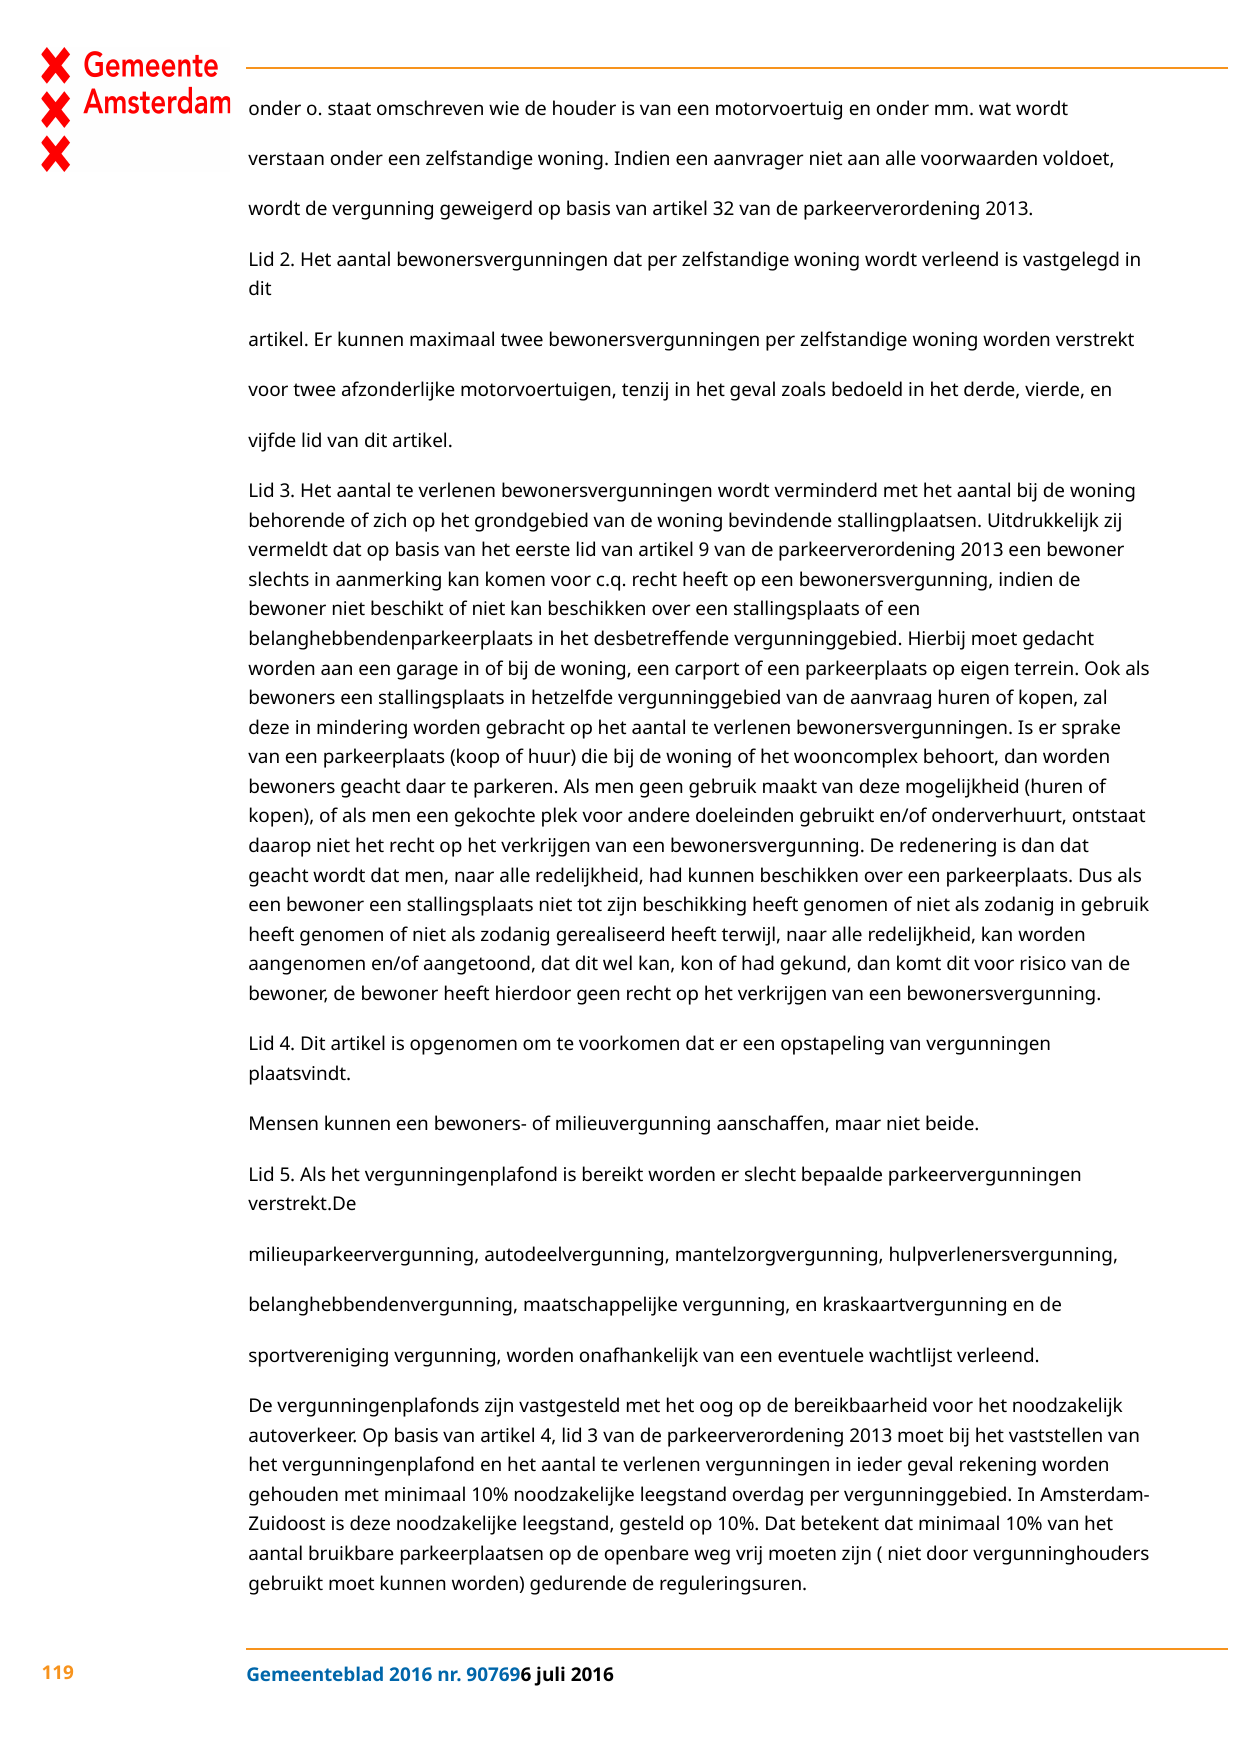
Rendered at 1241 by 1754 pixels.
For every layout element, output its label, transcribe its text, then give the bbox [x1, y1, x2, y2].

text verstaan onder een zelfstandige woning. Indien een aanvrager niet aan alle voorwaarden voldoet, [248, 145, 1152, 171]
text belanghebbendenvergunning, maatschappelijke vergunning, en kraskaartvergunning en de [248, 1291, 1152, 1317]
text Lid 3. Het aantal te verlenen bewonersvergunningen wordt verminderd met het aantal bij de woning behorende of zich op het grondgebied van de woning bevindende stallingplaatsen. Uitdrukkelijk zij vermeldt dat op basis van het eerste lid van artikel 9 van de parkeerverordening 2013 een bewoner slechts in aanmerking kan komen voor c.q. recht heeft op een bewonersvergunning, indien de bewoner niet beschikt of niet kan beschikken over een stallingsplaats of een belanghebbendenparkeerplaats in het desbetreffende vergunninggebied. Hierbij moet gedacht worden aan een garage in of bij de woning, een carport of een parkeerplaats op eigen terrein. Ook als bewoners een stallingsplaats in hetzelfde vergunninggebied van de aanvraag huren of kopen, zal deze in mindering worden gebracht op het aantal te verlenen bewonersvergunningen. Is er sprake van een parkeerplaats (koop of huur) die bij de woning of het wooncomplex behoort, dan worden bewoners geacht daar te parkeren. Als men geen gebruik maakt van deze mogelijkheid (huren of kopen), of als men een gekochte plek voor andere doeleinden gebruikt en/of onderverhuurt, ontstaat daarop niet het recht op het verkrijgen van een bewonersvergunning. De redenering is dan dat geacht wordt dat men, naar alle redelijkheid, had kunnen beschikken over een parkeerplaats. Dus als een bewoner een stallingsplaats niet tot zijn beschikking heeft genomen of niet als zodanig in gebruik heeft genomen of niet als zodanig gerealiseerd heeft terwijl, naar alle redelijkheid, kan worden aangenomen en/of aangetoond, dat dit wel kan, kon of had gekund, dan komt dit voor risico van de bewoner, de bewoner heeft hierdoor geen recht op het verkrijgen van een bewonersvergunning. [248, 477, 1152, 1006]
text voor twee afzonderlijke motorvoertuigen, tenzij in het geval zoals bedoeld in het derde, vierde, en [248, 376, 1152, 402]
picture [41, 47, 231, 172]
text vijfde lid van dit artikel. [248, 427, 1152, 453]
text Lid 2. Het aantal bewonersvergunningen dat per zelfstandige woning wordt verleend is vastgelegd in dit [248, 246, 1152, 301]
text Lid 5. Als het vergunningenplafond is bereikt worden er slecht bepaalde parkeervergunningen verstrekt.De [248, 1161, 1152, 1216]
text Mensen kunnen een bewoners- of milieuvergunning aanschaffen, maar niet beide. [248, 1111, 1152, 1136]
text wordt de vergunning geweigerd op basis van artikel 32 van de parkeerverordening 2013. [248, 196, 1152, 221]
text De vergunningenplafonds zijn vastgesteld met het oog op de bereikbaarheid voor het noodzakelijk autoverkeer. Op basis van artikel 4, lid 3 van de parkeerverordening 2013 moet bij het vaststellen van het vergunningenplafond en het aantal te verlenen vergunningen in ieder geval rekening worden gehouden met minimaal 10% noodzakelijke leegstand overdag per vergunninggebied. In Amsterdam-Zuidoost is deze noodzakelijke leegstand, gesteld op 10%. Dat betekent dat minimaal 10% van het aantal bruikbare parkeerplaatsen op de openbare weg vrij moeten zijn ( niet door vergunninghouders gebruikt moet kunnen worden) gedurende de reguleringsuren. [248, 1392, 1152, 1596]
text sportvereniging vergunning, worden onafhankelijk van een eventuele wachtlijst verleend. [248, 1342, 1152, 1368]
text artikel. Er kunnen maximaal twee bewonersvergunningen per zelfstandige woning worden verstrekt [248, 326, 1152, 352]
text onder o. staat omschreven wie de houder is van een motorvoertuig en onder mm. wat wordt [248, 95, 1152, 121]
text milieuparkeervergunning, autodeelvergunning, mantelzorgvergunning, hulpverlenersvergunning, [248, 1241, 1152, 1267]
text Lid 4. Dit artikel is opgenomen om te voorkomen dat er een opstapeling van vergunningen plaatsvindt. [248, 1031, 1152, 1086]
